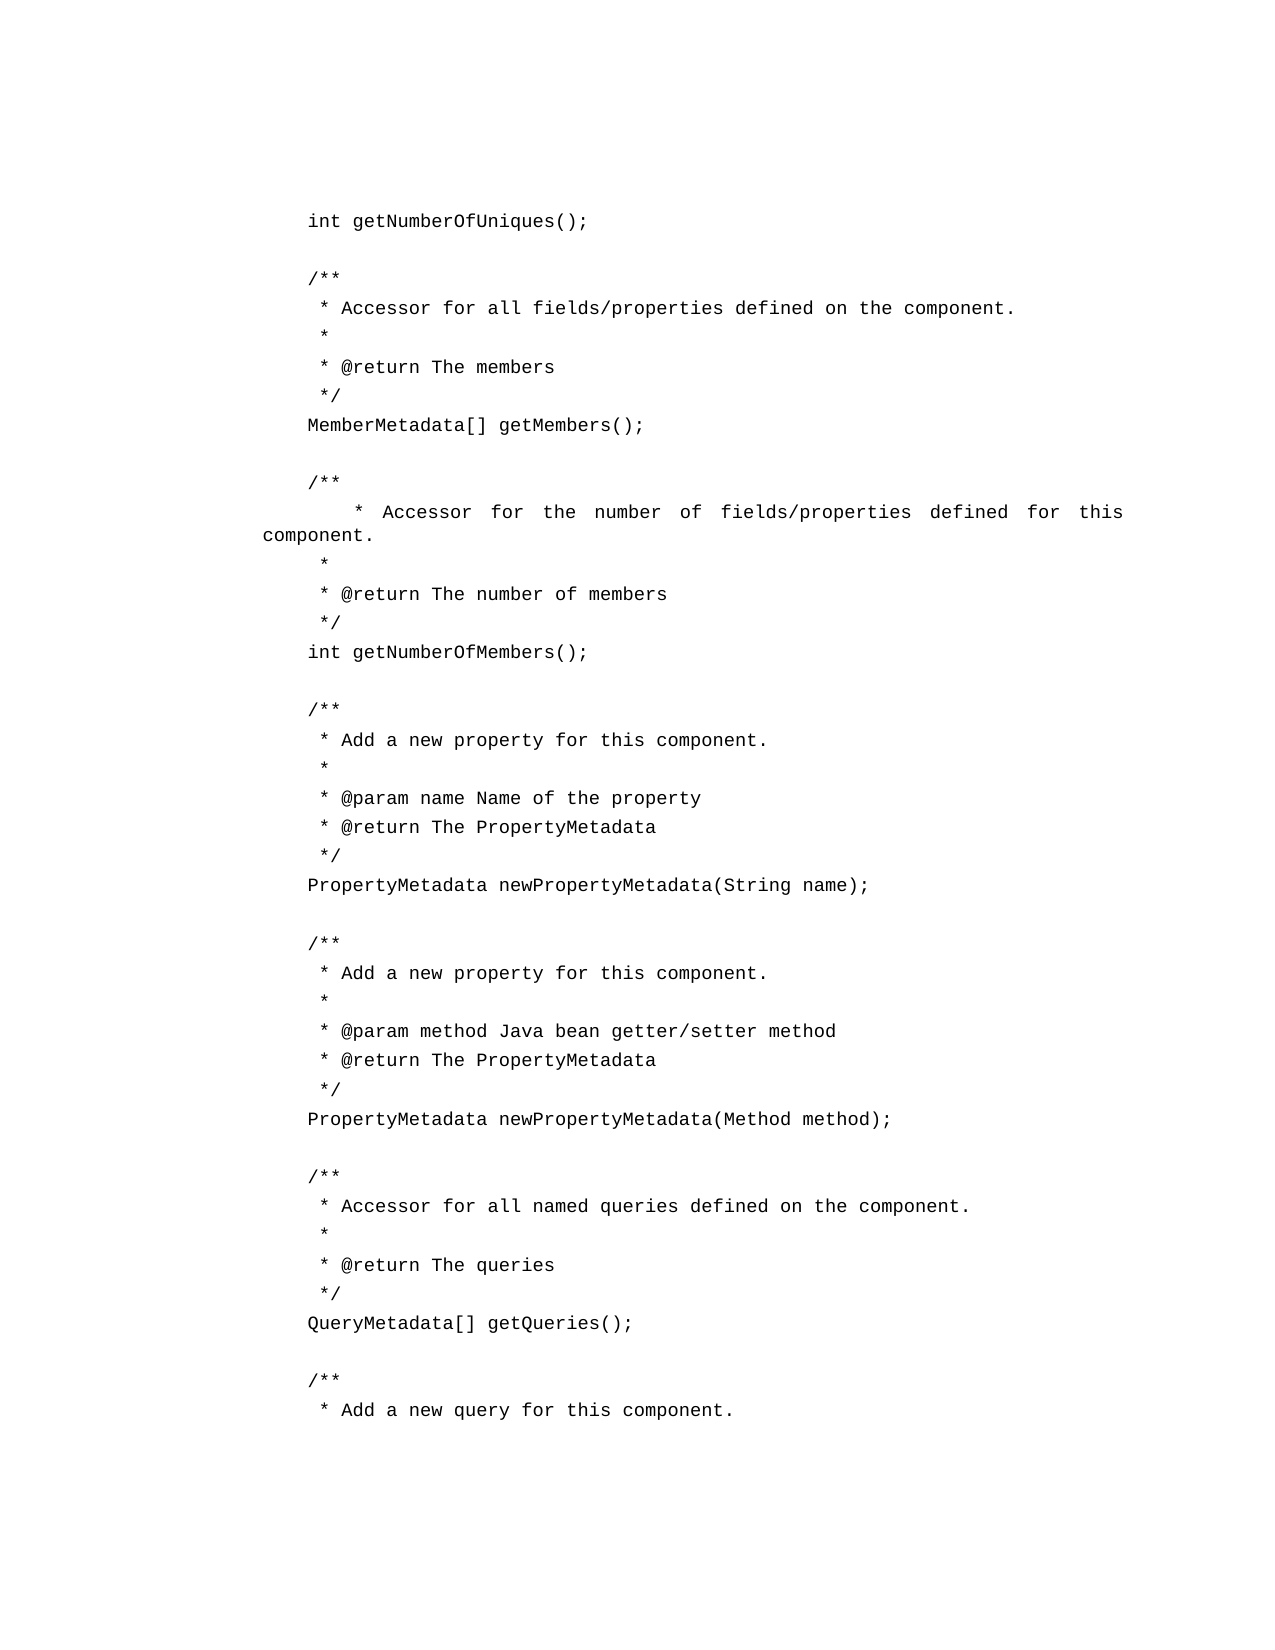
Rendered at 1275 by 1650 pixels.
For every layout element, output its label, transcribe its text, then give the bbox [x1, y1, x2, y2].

text * [262, 1224, 1125, 1247]
text * @return The queries [262, 1254, 1125, 1277]
text * @return The PropertyMetadata [262, 816, 1125, 839]
text */ [262, 845, 1125, 868]
text * @return The members [262, 356, 1125, 379]
text * [262, 327, 1125, 349]
text */ [262, 1079, 1125, 1102]
text * @param name Name of the property [262, 787, 1125, 810]
text /** [262, 1166, 1125, 1189]
text * Add a new property for this component. [262, 729, 1125, 752]
text int getNumberOfMembers(); [262, 641, 1125, 664]
text /** [262, 1370, 1125, 1393]
text * @return The number of members [262, 583, 1125, 606]
text /** [262, 933, 1125, 956]
text MemberMetadata[] getMembers(); [262, 414, 1125, 437]
text int getNumberOfUniques(); [262, 210, 1125, 233]
text /** [262, 268, 1125, 291]
text * Accessor for all fields/properties defined on the component. [262, 297, 1125, 320]
text * Accessor for the number of fields/properties defined for this component. [262, 502, 1125, 547]
text * @return The PropertyMetadata [262, 1049, 1125, 1072]
text /** [262, 699, 1125, 722]
text QueryMetadata[] getQueries(); [262, 1312, 1125, 1335]
text * Accessor for all named queries defined on the component. [262, 1195, 1125, 1218]
text */ [262, 385, 1125, 408]
text PropertyMetadata newPropertyMetadata(Method method); [262, 1108, 1125, 1131]
text * @param method Java bean getter/setter method [262, 1020, 1125, 1043]
text * [262, 758, 1125, 781]
text * Add a new property for this component. [262, 962, 1125, 985]
text * [262, 554, 1125, 577]
text * [262, 991, 1125, 1014]
text * Add a new query for this component. [262, 1399, 1125, 1422]
text PropertyMetadata newPropertyMetadata(String name); [262, 874, 1125, 897]
text /** [262, 472, 1125, 495]
text */ [262, 1283, 1125, 1306]
text */ [262, 612, 1125, 635]
